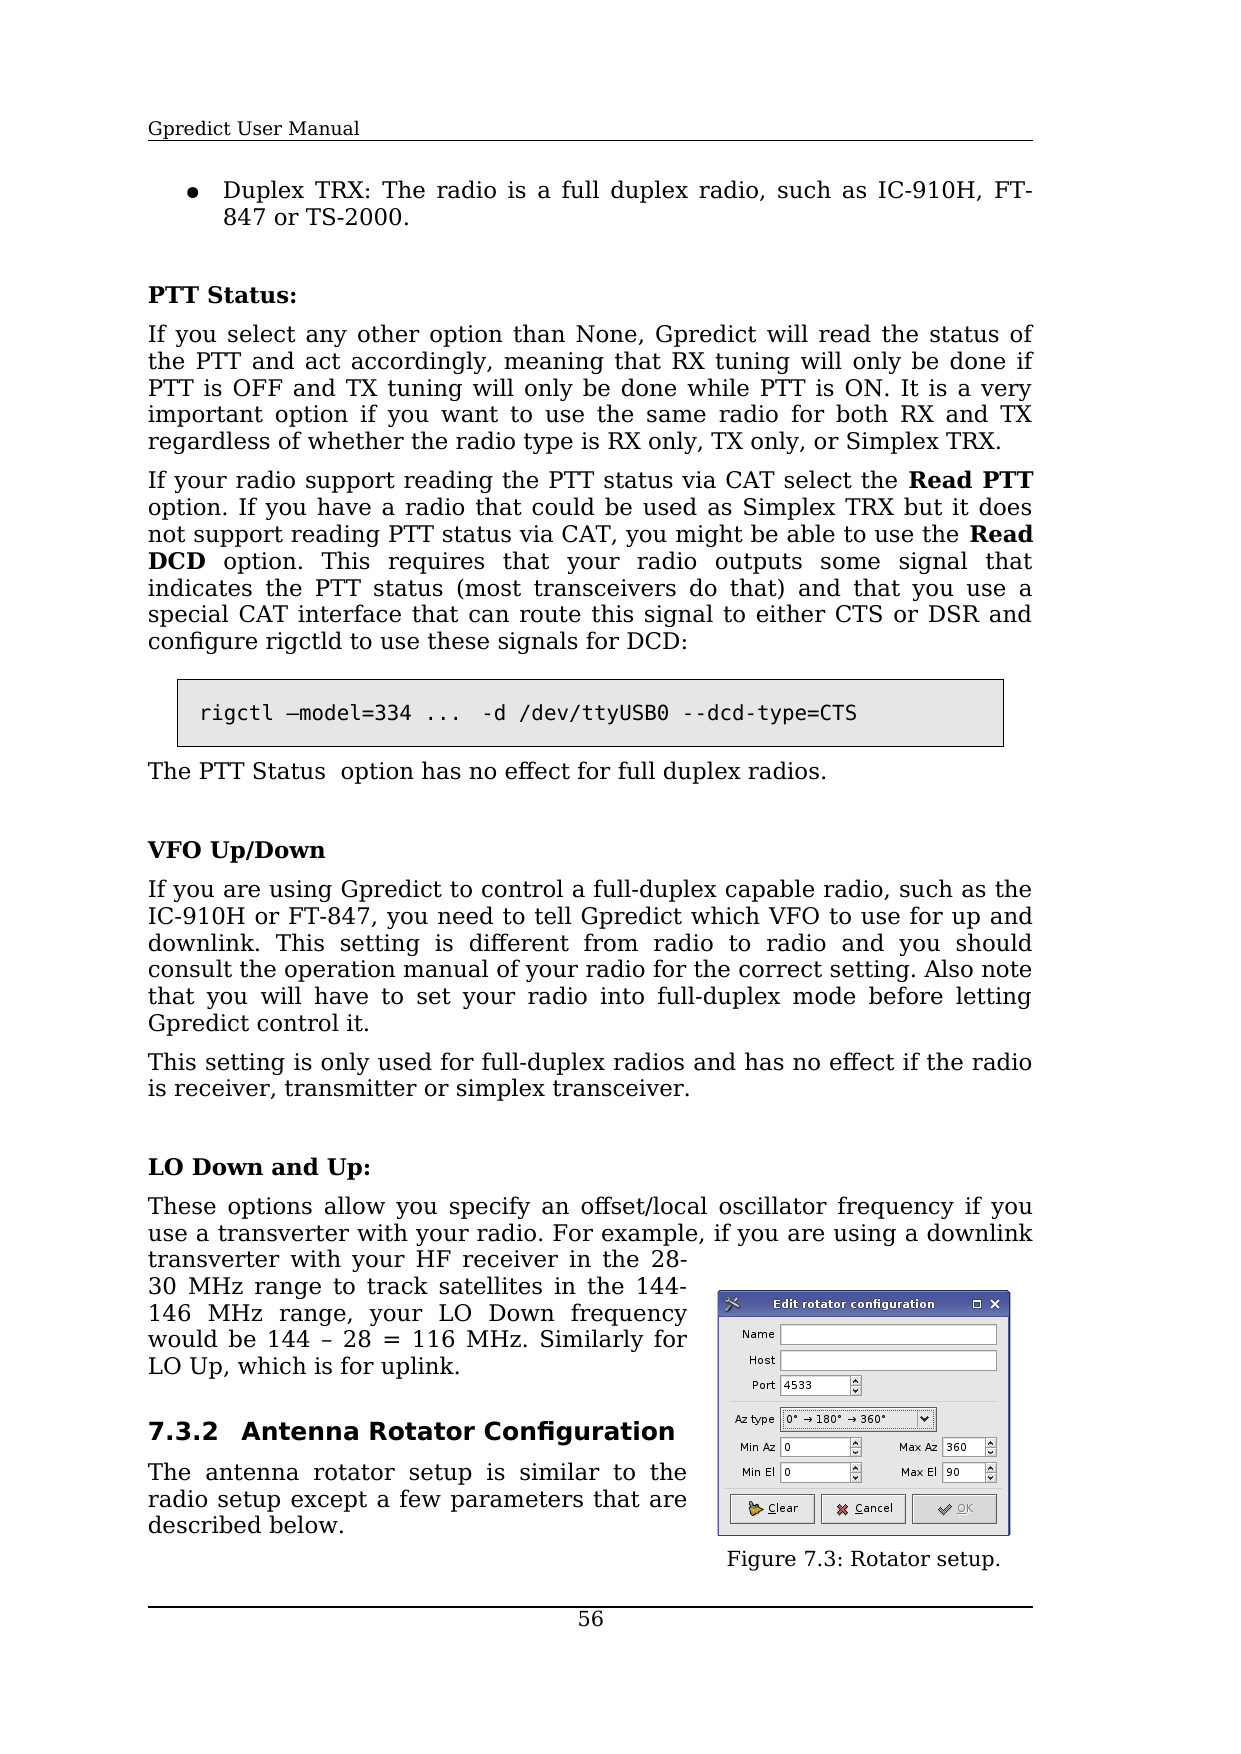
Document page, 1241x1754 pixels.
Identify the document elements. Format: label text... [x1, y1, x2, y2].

text If you select any other option than None, Gpredict will read the status of the PTT and act accordingly, meaning that RX tuning will only be done if PTT is OFF and TX tuning will only be done while PTT is ON. It is a very important option if you want to use the same radio for both RX and TX regardless of whether the radio type is RX only, TX only, or Simplex TRX. [148, 321, 1033, 455]
list Duplex TRX: The radio is a full duplex radio, such as IC-910H, FT-847 or TS-2000. [185, 177, 1033, 230]
picture [717, 1290, 1011, 1536]
text Figure 7.3: Rotator setup. [717, 1536, 1010, 1572]
subtitle Antenna Rotator Configuration [148, 1417, 717, 1447]
text The PTT Status option has no effect for full duplex radios. [148, 758, 1033, 785]
text [717, 1572, 1010, 1599]
text The antenna rotator setup is similar to the radio setup except a few parameters that are described below. [148, 1459, 717, 1539]
text These options allow you specify an offset/local oscillator frequency if you use a transverter with your radio. For example, if you are using a downlink transverter with your HF receiver in the 28-30 MHz range to track satellites in the 144-146 MHz range, your LO Down frequency would be 144 – 28 = 116 MHz. Similarly for LO Up, which is for uplink. [148, 1193, 1033, 1380]
text If your radio support reading the PTT status via CAT select the Read PTT option. If you have a radio that could be used as Simplex TRX but it does not support reading PTT status via CAT, you might be able to use the Read DCD option. This requires that your radio outputs some signal that indicates the PTT status (most transceivers do that) and that you use a special CAT interface that can route this signal to either CTS or DSR and configure rigctld to use these signals for DCD: [148, 467, 1033, 655]
text LO Down and Up: [148, 1154, 1033, 1181]
subtitle [1011, 1417, 1033, 1447]
text PTT Status: [148, 282, 1033, 309]
text This setting is only used for full-duplex radios and has no effect if the radio is receiver, transmitter or simplex transceiver. [148, 1049, 1033, 1102]
text rigctl –model=334 ... -d /dev/ttyUSB0 --dcd-type=CTS [178, 680, 1003, 746]
text If you are using Gpredict to control a full-duplex capable radio, such as the IC-910H or FT-847, you need to tell Gpredict which VFO to use for up and downlink. This setting is different from radio to radio and you should consult the operation manual of your radio for the correct setting. Also note that you will have to set your radio into full-duplex mode before letting Gpredict control it. [148, 876, 1033, 1036]
text VFO Up/Down [148, 837, 1033, 864]
